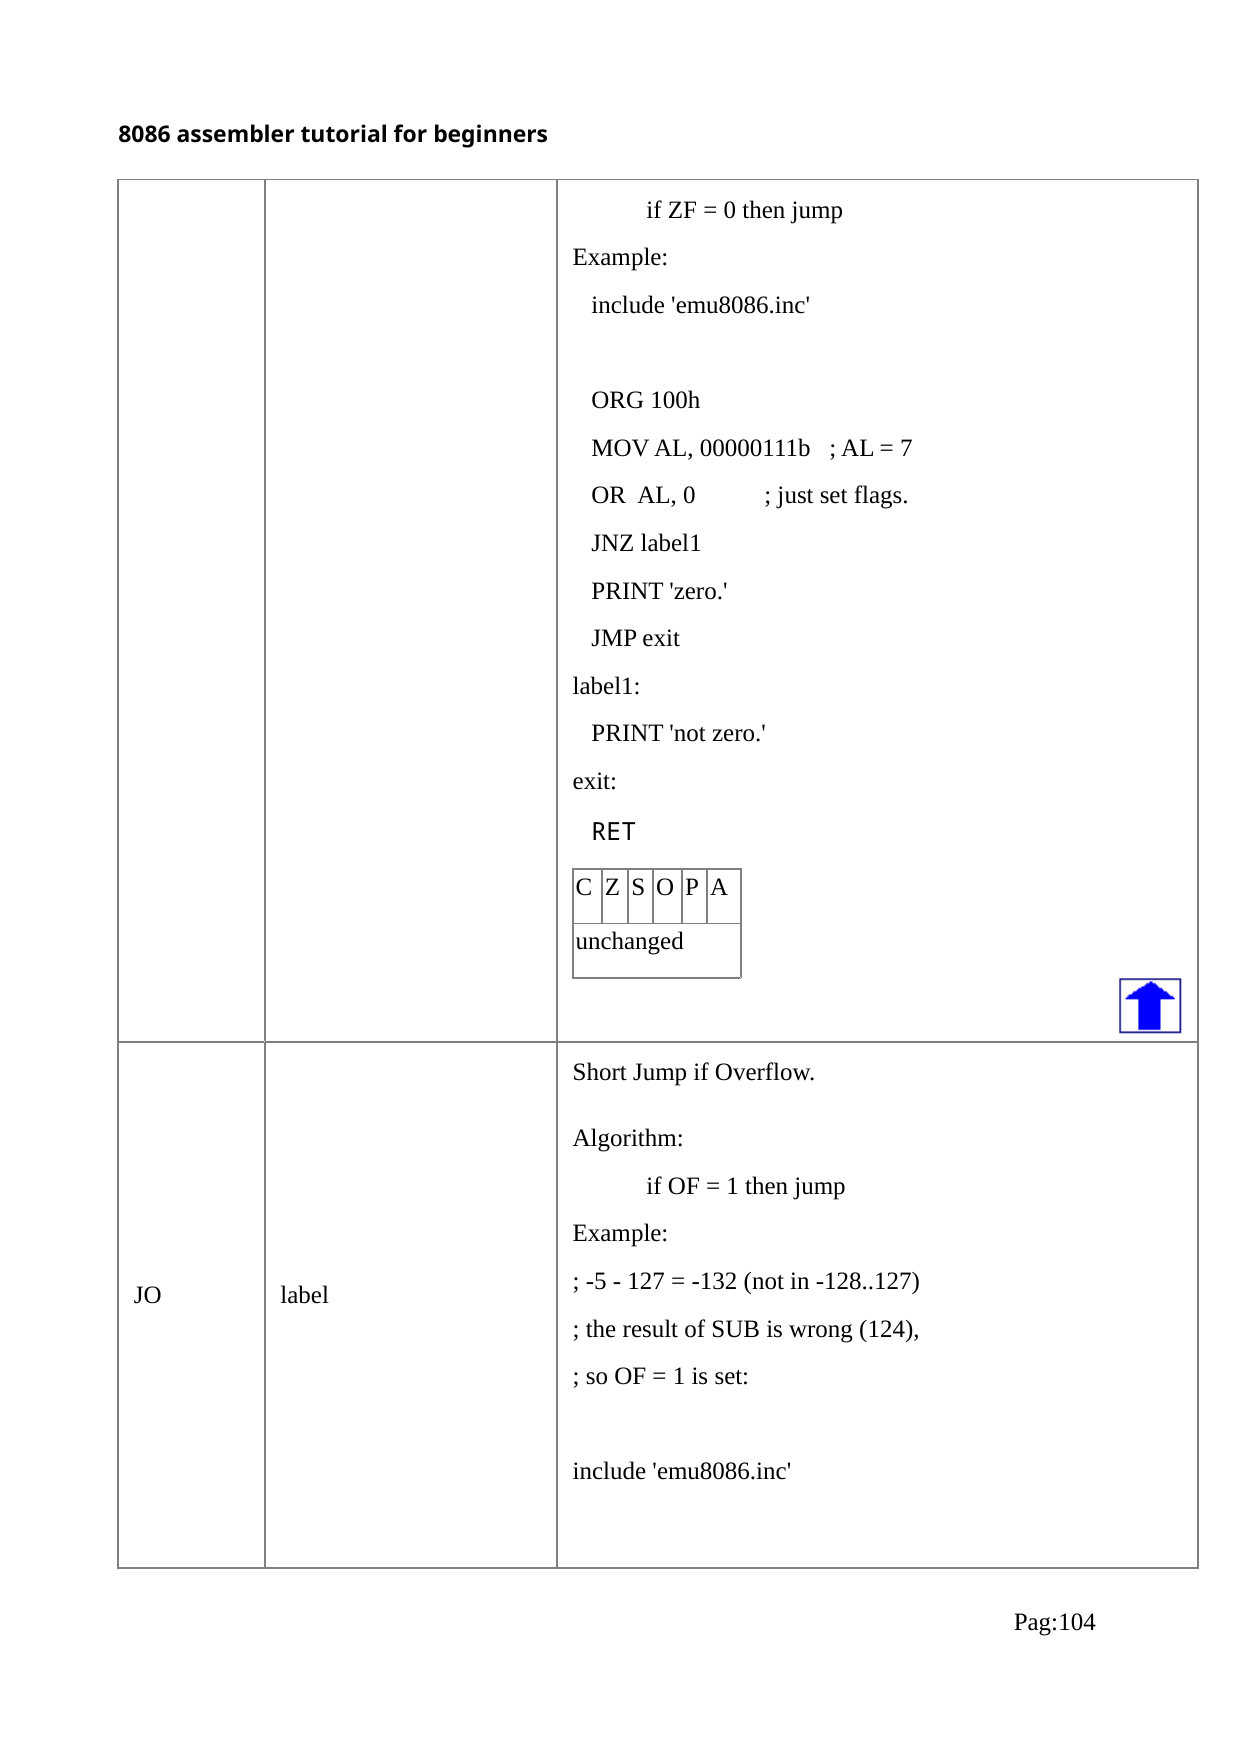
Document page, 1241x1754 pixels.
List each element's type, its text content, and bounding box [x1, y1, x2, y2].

table_header S [629, 870, 652, 922]
table_header P [683, 870, 706, 922]
table_cell Short Jump if Overflow. Algorithm: if OF = 1 then jump Example: ; -5 - 127 = -132 (not in -128..127) ; the result of SUB is wrong (124), ; so OF = 1 is set: include 'emu8086.inc' [558, 1043, 1197, 1567]
table_cell label [266, 1043, 556, 1567]
table_cell if ZF = 0 then jump Example: include 'emu8086.inc' ORG 100h MOV AL, 00000111b ; AL = 7 OR AL, 0 ; just set flags. JNZ label1 PRINT 'zero.' JMP exit label1: PRINT 'not zero.' exit: RET [558, 180, 1197, 1041]
table_cell [119, 180, 264, 1041]
table_header O [654, 870, 681, 922]
table_cell [266, 180, 556, 1041]
table_header C [574, 870, 601, 922]
table_cell unchanged [574, 924, 740, 976]
table_header Z [603, 870, 627, 922]
table_cell JO [119, 1043, 264, 1567]
picture [1118, 977, 1183, 1035]
table_header A [708, 870, 740, 922]
